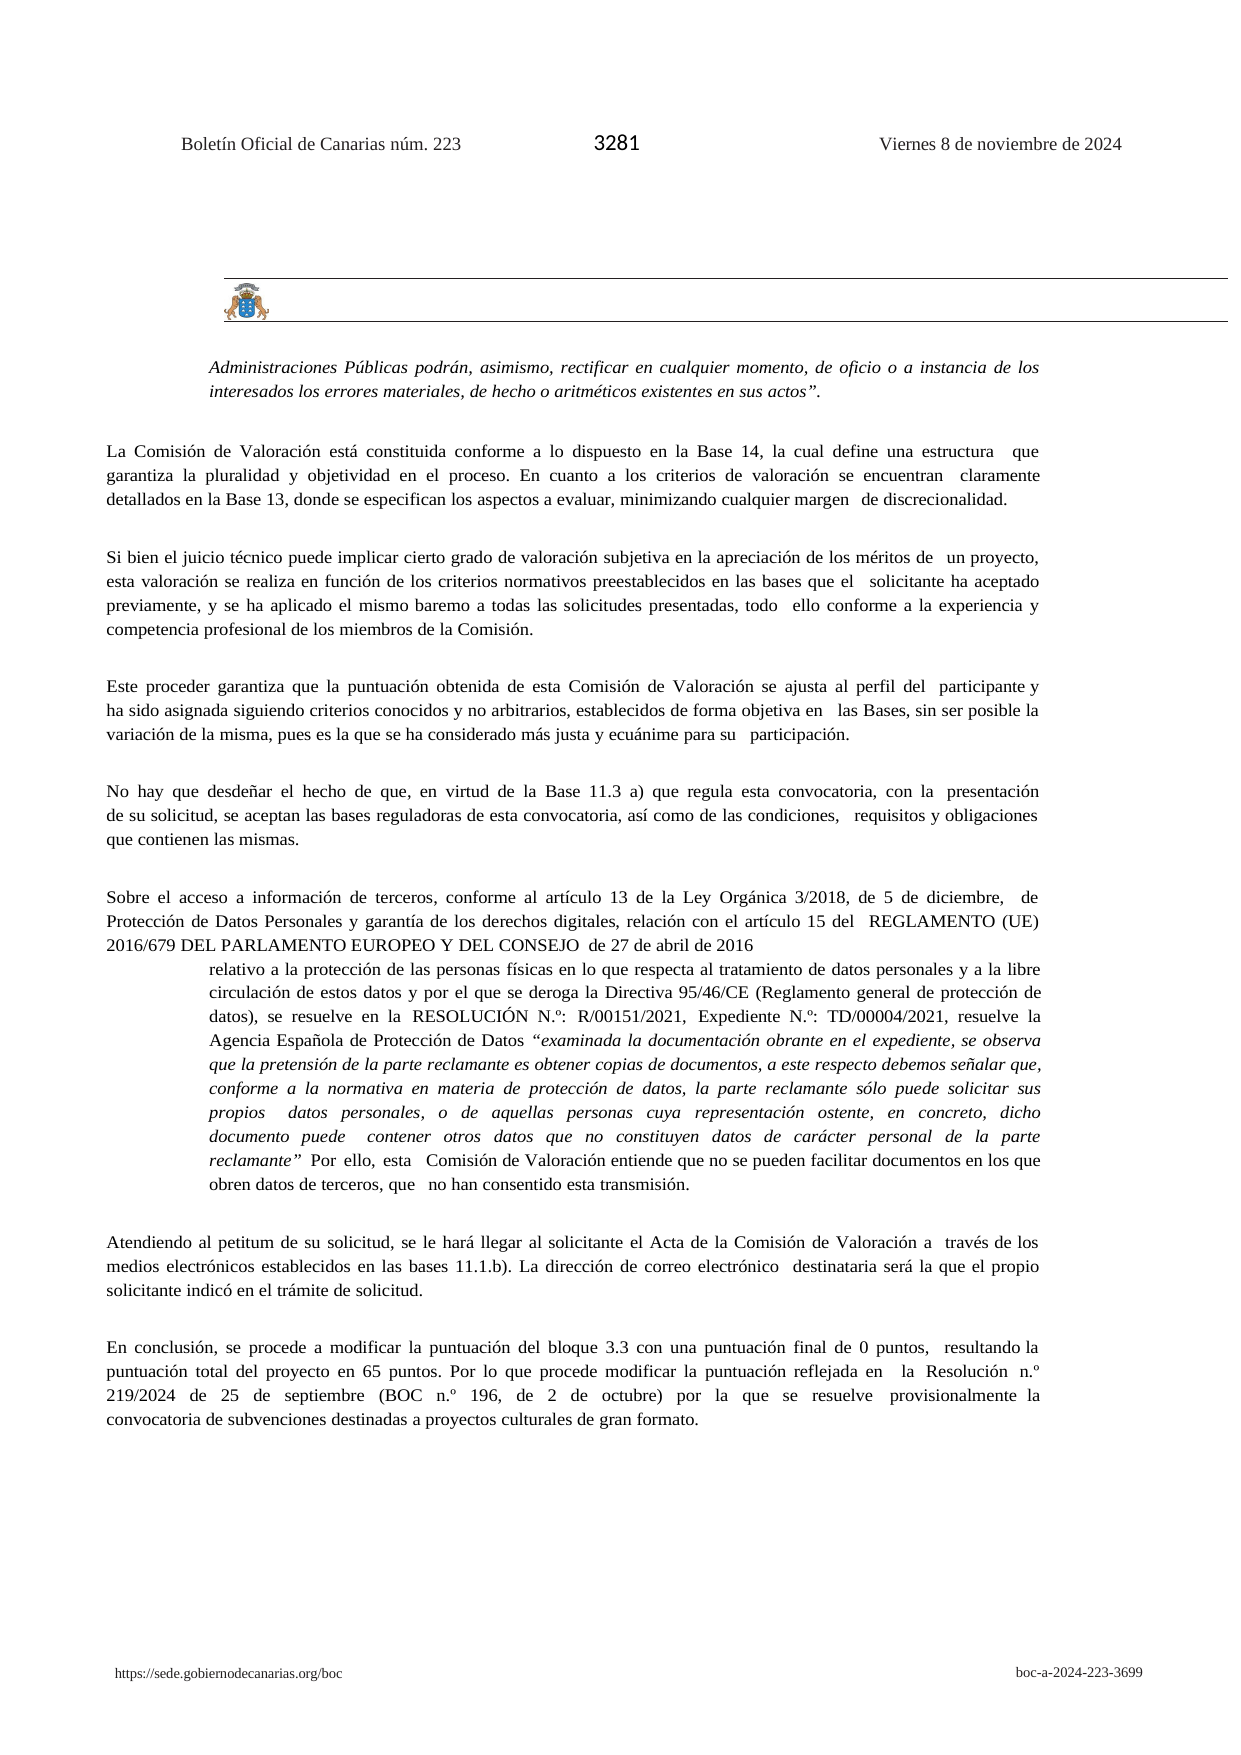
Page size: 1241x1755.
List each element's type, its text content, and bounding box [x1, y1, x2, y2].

text Atendiendo al petitum de su solicitud, se le hará llegar al solicitante el Acta de la Comisión de Valoración a través de los medios electrónicos establecidos en las bases 11.1.b). La dirección de correo electrónico destinataria será la que el propio solicitante indicó en el trámite de solicitud. [106, 1231, 1039, 1300]
text En conclusión, se procede a modificar la puntuación del bloque 3.3 con una puntuación final de 0 puntos, resultando la puntuación total del proyecto en 65 puntos. Por lo que procede modificar la puntuación reflejada en la Resolución n.º 219/2024 de 25 de septiembre (BOC n.º 196, de 2 de octubre) por la que se resuelve provisionalmente la convocatoria de subvenciones destinadas a proyectos culturales de gran formato. [106, 1337, 1040, 1429]
text No hay que desdeñar el hecho de que, en virtud de la Base 11.3 a) que regula esta convocatoria, con la presentación de su solicitud, se aceptan las bases reguladoras de esta convocatoria, así como de las condiciones, requisitos y obligaciones que contienen las mismas. [106, 781, 1039, 849]
text Si bien el juicio técnico puede implicar cierto grado de valoración subjetiva en la apreciación de los méritos de un proyecto, esta valoración se realiza en función de los criterios normativos preestablecidos en las bases que el solicitante ha aceptado previamente, y se ha aplicado el mismo baremo a todas las solicitudes presentadas, todo ello conforme a la experiencia y competencia profesional de los miembros de la Comisión. [106, 547, 1040, 639]
text Sobre el acceso a información de terceros, conforme al artículo 13 de la Ley Orgánica 3/2018, de 5 de diciembre, de Protección de Datos Personales y garantía de los derechos digitales, relación con el artículo 15 del REGLAMENTO (UE) 2016/679 DEL PARLAMENTO EUROPEO Y DEL CONSEJO de 27 de abril de 2016 [106, 886, 1040, 955]
text La Comisión de Valoración está constituida conforme a lo dispuesto en la Base 14, la cual define una estructura que garantiza la pluralidad y objetividad en el proceso. En cuanto a los criterios de valoración se encuentran claramente detallados en la Base 13, donde se especifican los aspectos a evaluar, minimizando cualquier margen de discrecionalidad. [106, 441, 1040, 509]
text Este proceder garantiza que la puntuación obtenida de esta Comisión de Valoración se ajusta al perfil del participante y ha sido asignada siguiendo criterios conocidos y no arbitrarios, establecidos de forma objetiva en las Bases, sin ser posible la variación de la misma, pues es la que se ha considerado más justa y ecuánime para su participación. [106, 676, 1040, 744]
text relativo a la protección de las personas físicas en lo que respecta al tratamiento de datos personales y a la libre circulación de estos datos y por el que se deroga la Directiva 95/46/CE (Reglamento general de protección de datos), se resuelve en la RESOLUCIÓN N.º: R/00151/2021, Expediente N.º: TD/00004/2021, resuelve la Agencia Española de Protección de Datos “examinada la documentación obrante en el expediente, se observa que la pretensión de la parte reclamante es obtener copias de documentos, a este respecto debemos señalar que, conforme a la normativa en materia de protección de datos, la parte reclamante sólo puede solicitar sus propios datos personales, o de aquellas personas cuya representación ostente, en concreto, dicho documento puede contener otros datos que no constituyen datos de carácter personal de la parte reclamante” Por ello, esta Comisión de Valoración entiende que no se pueden facilitar documentos en los que obren datos de terceros, que no han consentido esta transmisión. [209, 958, 1041, 1194]
text Administraciones Públicas podrán, asimismo, rectificar en cualquier momento, de oficio o a instancia de los interesados los errores materiales, de hecho o aritméticos existentes en sus actos”. [209, 357, 1040, 401]
